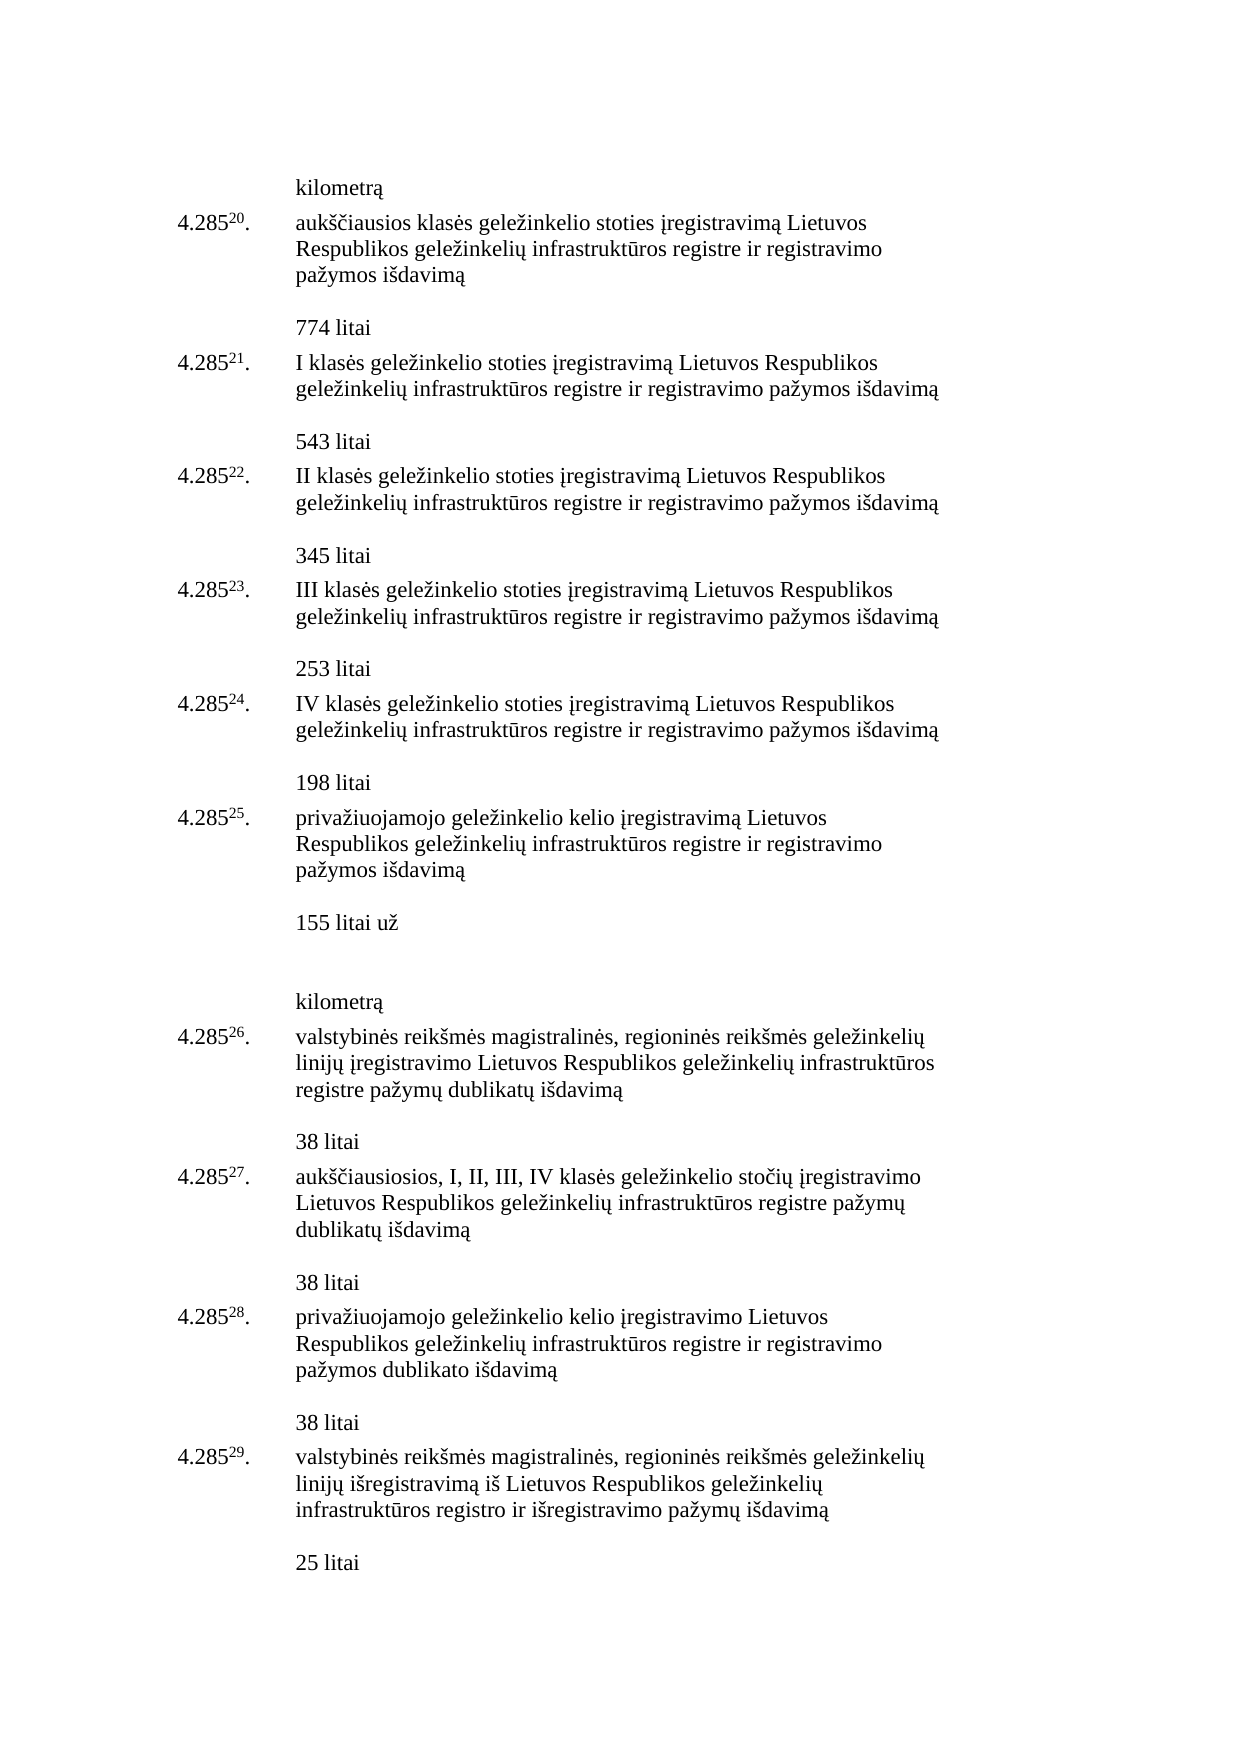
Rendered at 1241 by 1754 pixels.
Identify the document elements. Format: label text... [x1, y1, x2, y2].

text 4.28529. valstybinės reikšmės magistralinės, regioninės reikšmės geležinkelių linijų išregistravimą iš Lietuvos Respublikos geležinkelių infrastruktūros registro ir išregistravimo pažymų išdavimą 25 litai [177, 1443, 945, 1575]
text 4.28521. I klasės geležinkelio stoties įregistravimą Lietuvos Respublikos geležinkelių infrastruktūros registre ir registravimo pažymos išdavimą 543 litai [177, 349, 945, 454]
text 4.28520. aukščiausios klasės geležinkelio stoties įregistravimą Lietuvos Respublikos geležinkelių infrastruktūros registre ir registravimo pažymos išdavimą 774 litai [177, 209, 945, 341]
text 4.28525. privažiuojamojo geležinkelio kelio įregistravimą Lietuvos Respublikos geležinkelių infrastruktūros registre ir registravimo pažymos išdavimą 155 litai už kilometrą [177, 804, 945, 1015]
text 4.28524. IV klasės geležinkelio stoties įregistravimą Lietuvos Respublikos geležinkelių infrastruktūros registre ir registravimo pažymos išdavimą 198 litai [177, 690, 945, 796]
text 4.28528. privažiuojamojo geležinkelio kelio įregistravimo Lietuvos Respublikos geležinkelių infrastruktūros registre ir registravimo pažymos dublikato išdavimą 38 litai [177, 1303, 945, 1435]
text kilometrą [177, 148, 945, 200]
text 4.28527. aukščiausiosios, I, II, III, IV klasės geležinkelio stočių įregistravimo Lietuvos Respublikos geležinkelių infrastruktūros registre pažymų dublikatų išdavimą 38 litai [177, 1163, 945, 1295]
text 4.28522. II klasės geležinkelio stoties įregistravimą Lietuvos Respublikos geležinkelių infrastruktūros registre ir registravimo pažymos išdavimą 345 litai [177, 463, 945, 568]
text 4.28523. III klasės geležinkelio stoties įregistravimą Lietuvos Respublikos geležinkelių infrastruktūros registre ir registravimo pažymos išdavimą 253 litai [177, 576, 945, 682]
text 4.28526. valstybinės reikšmės magistralinės, regioninės reikšmės geležinkelių linijų įregistravimo Lietuvos Respublikos geležinkelių infrastruktūros registre pažymų dublikatų išdavimą 38 litai [177, 1023, 945, 1155]
